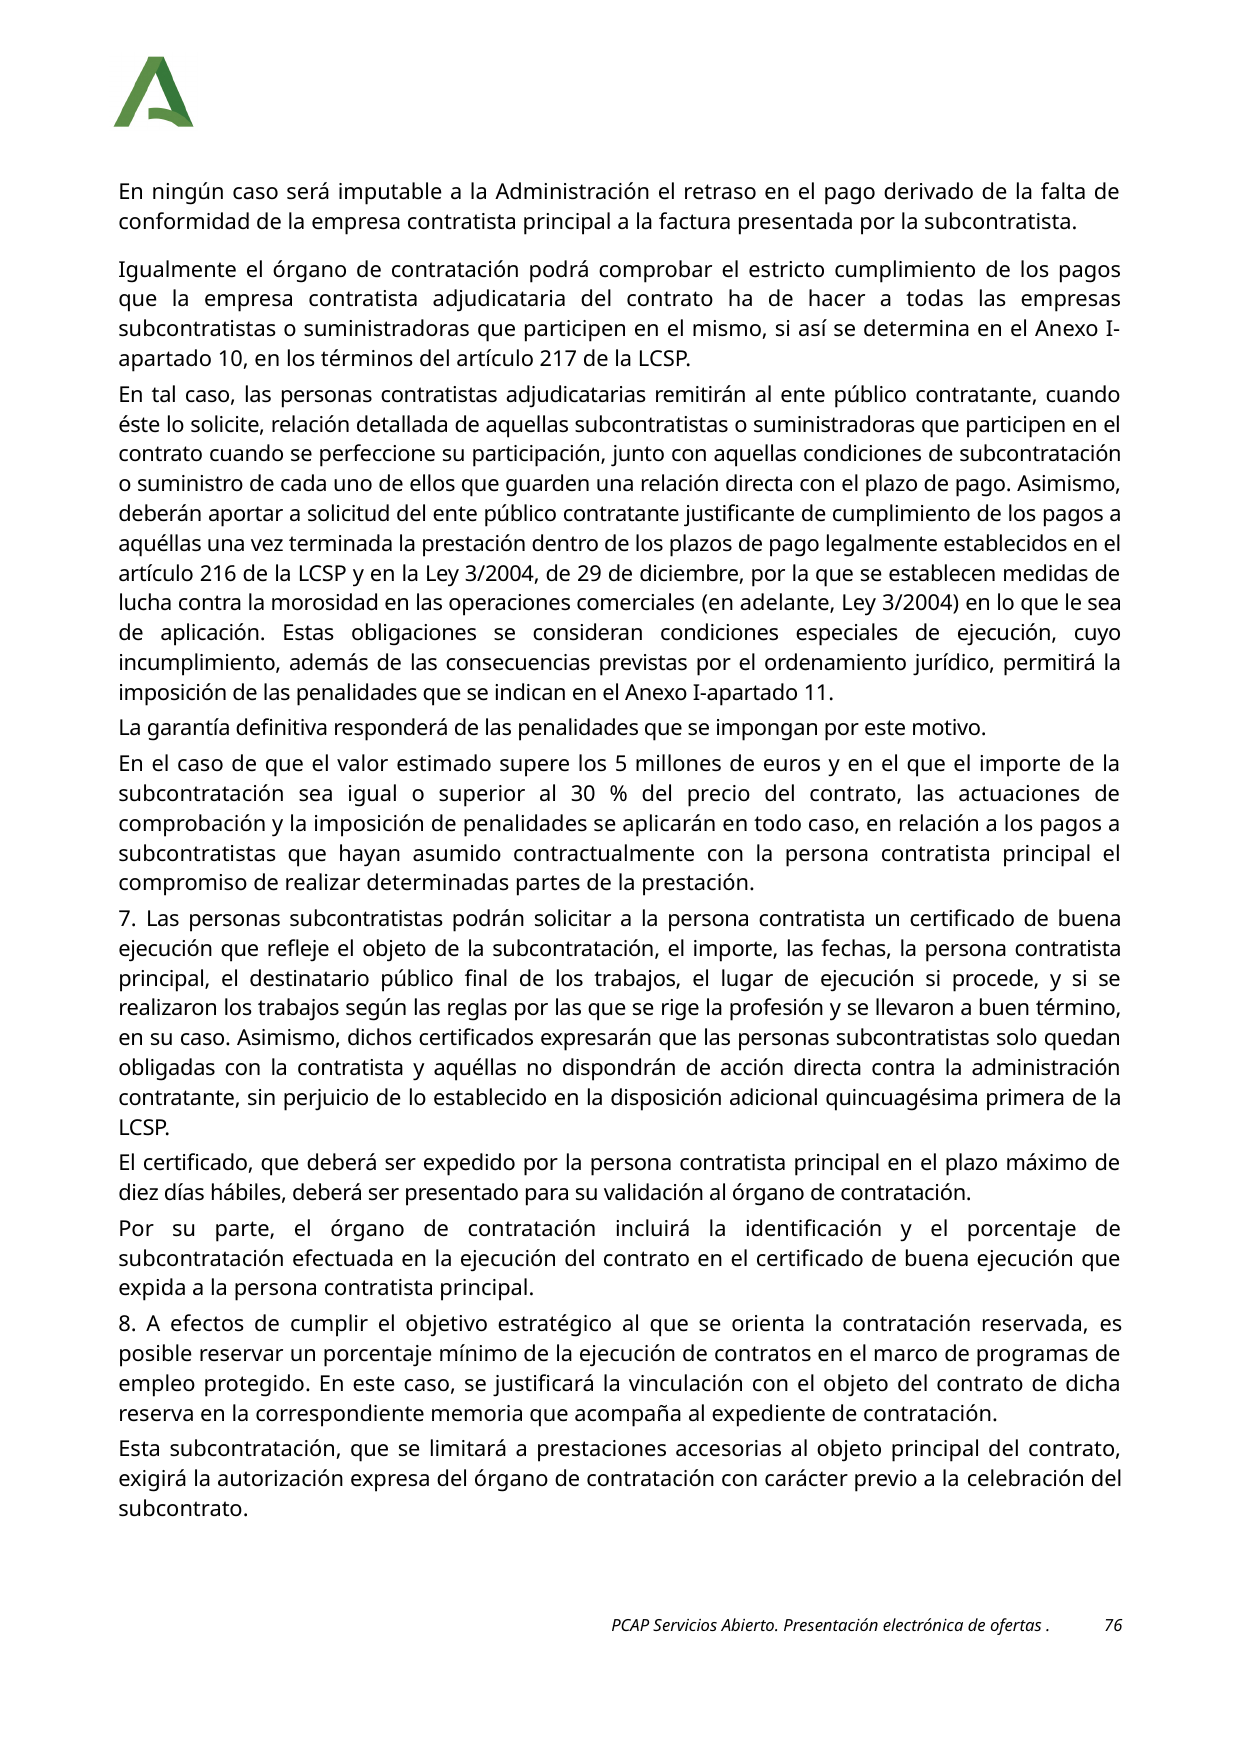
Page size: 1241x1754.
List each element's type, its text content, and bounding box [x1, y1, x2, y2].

text 7. Las personas subcontratistas podrán solicitar a la persona contratista un certificado de buena ejecución que refleje el objeto de la subcontratación, el importe, las fechas, la persona contratista principal, el destinatario público final de los trabajos, el lugar de ejecución si procede, y si se realizaron los trabajos según las reglas por las que se rige la profesión y se llevaron a buen término, en su caso. Asimismo, dichos certificados expresarán que las personas subcontratistas solo quedan obligadas con la contratista y aquéllas no dispondrán de acción directa contra la administración contratante, sin perjuicio de lo establecido en la disposición adicional quincuagésima primera de la LCSP. [118, 903, 1122, 1141]
text La garantía definitiva responderá de las penalidades que se impongan por este motivo. [118, 712, 1122, 742]
text El certificado, que deberá ser expedido por la persona contratista principal en el plazo máximo de diez días hábiles, deberá ser presentado para su validación al órgano de contratación. [118, 1147, 1122, 1207]
text 8. A efectos de cumplir el objetivo estratégico al que se orienta la contratación reservada, es posible reservar un porcentaje mínimo de la ejecución de contratos en el marco de programas de empleo protegido. En este caso, se justificará la vinculación con el objeto del contrato de dicha reserva en la correspondiente memoria que acompaña al expediente de contratación. [118, 1308, 1122, 1427]
text Igualmente el órgano de contratación podrá comprobar el estricto cumplimiento de los pagos que la empresa contratista adjudicataria del contrato ha de hacer a todas las empresas subcontratistas o suministradoras que participen en el mismo, si así se determina en el Anexo I-apartado 10, en los términos del artículo 217 de la LCSP. [118, 254, 1122, 373]
text En tal caso, las personas contratistas adjudicatarias remitirán al ente público contratante, cuando éste lo solicite, relación detallada de aquellas subcontratistas o suministradoras que participen en el contrato cuando se perfeccione su participación, junto con aquellas condiciones de subcontratación o suministro de cada uno de ellos que guarden una relación directa con el plazo de pago. Asimismo, deberán aportar a solicitud del ente público contratante justificante de cumplimiento de los pagos a aquéllas una vez terminada la prestación dentro de los plazos de pago legalmente establecidos en el artículo 216 de la LCSP y en la Ley 3/2004, de 29 de diciembre, por la que se establecen medidas de lucha contra la morosidad en las operaciones comerciales (en adelante, Ley 3/2004) en lo que le sea de aplicación. Estas obligaciones se consideran condiciones especiales de ejecución, cuyo incumplimiento, además de las consecuencias previstas por el ordenamiento jurídico, permitirá la imposición de las penalidades que se indican en el Anexo I-apartado 11. [118, 379, 1122, 706]
text En el caso de que el valor estimado supere los 5 millones de euros y en el que el importe de la subcontratación sea igual o superior al 30 % del precio del contrato, las actuaciones de comprobación y la imposición de penalidades se aplicarán en todo caso, en relación a los pagos a subcontratistas que hayan asumido contractualmente con la persona contratista principal el compromiso de realizar determinadas partes de la prestación. [118, 748, 1122, 897]
picture [109, 52, 198, 131]
text En ningún caso será imputable a la Administración el retraso en el pago derivado de la falta de conformidad de la empresa contratista principal a la factura presentada por la subcontratista. [118, 176, 1122, 236]
text Por su parte, el órgano de contratación incluirá la identificación y el porcentaje de subcontratación efectuada en la ejecución del contrato en el certificado de buena ejecución que expida a la persona contratista principal. [118, 1213, 1122, 1302]
text Esta subcontratación, que se limitará a prestaciones accesorias al objeto principal del contrato, exigirá la autorización expresa del órgano de contratación con carácter previo a la celebración del subcontrato. [118, 1433, 1122, 1523]
